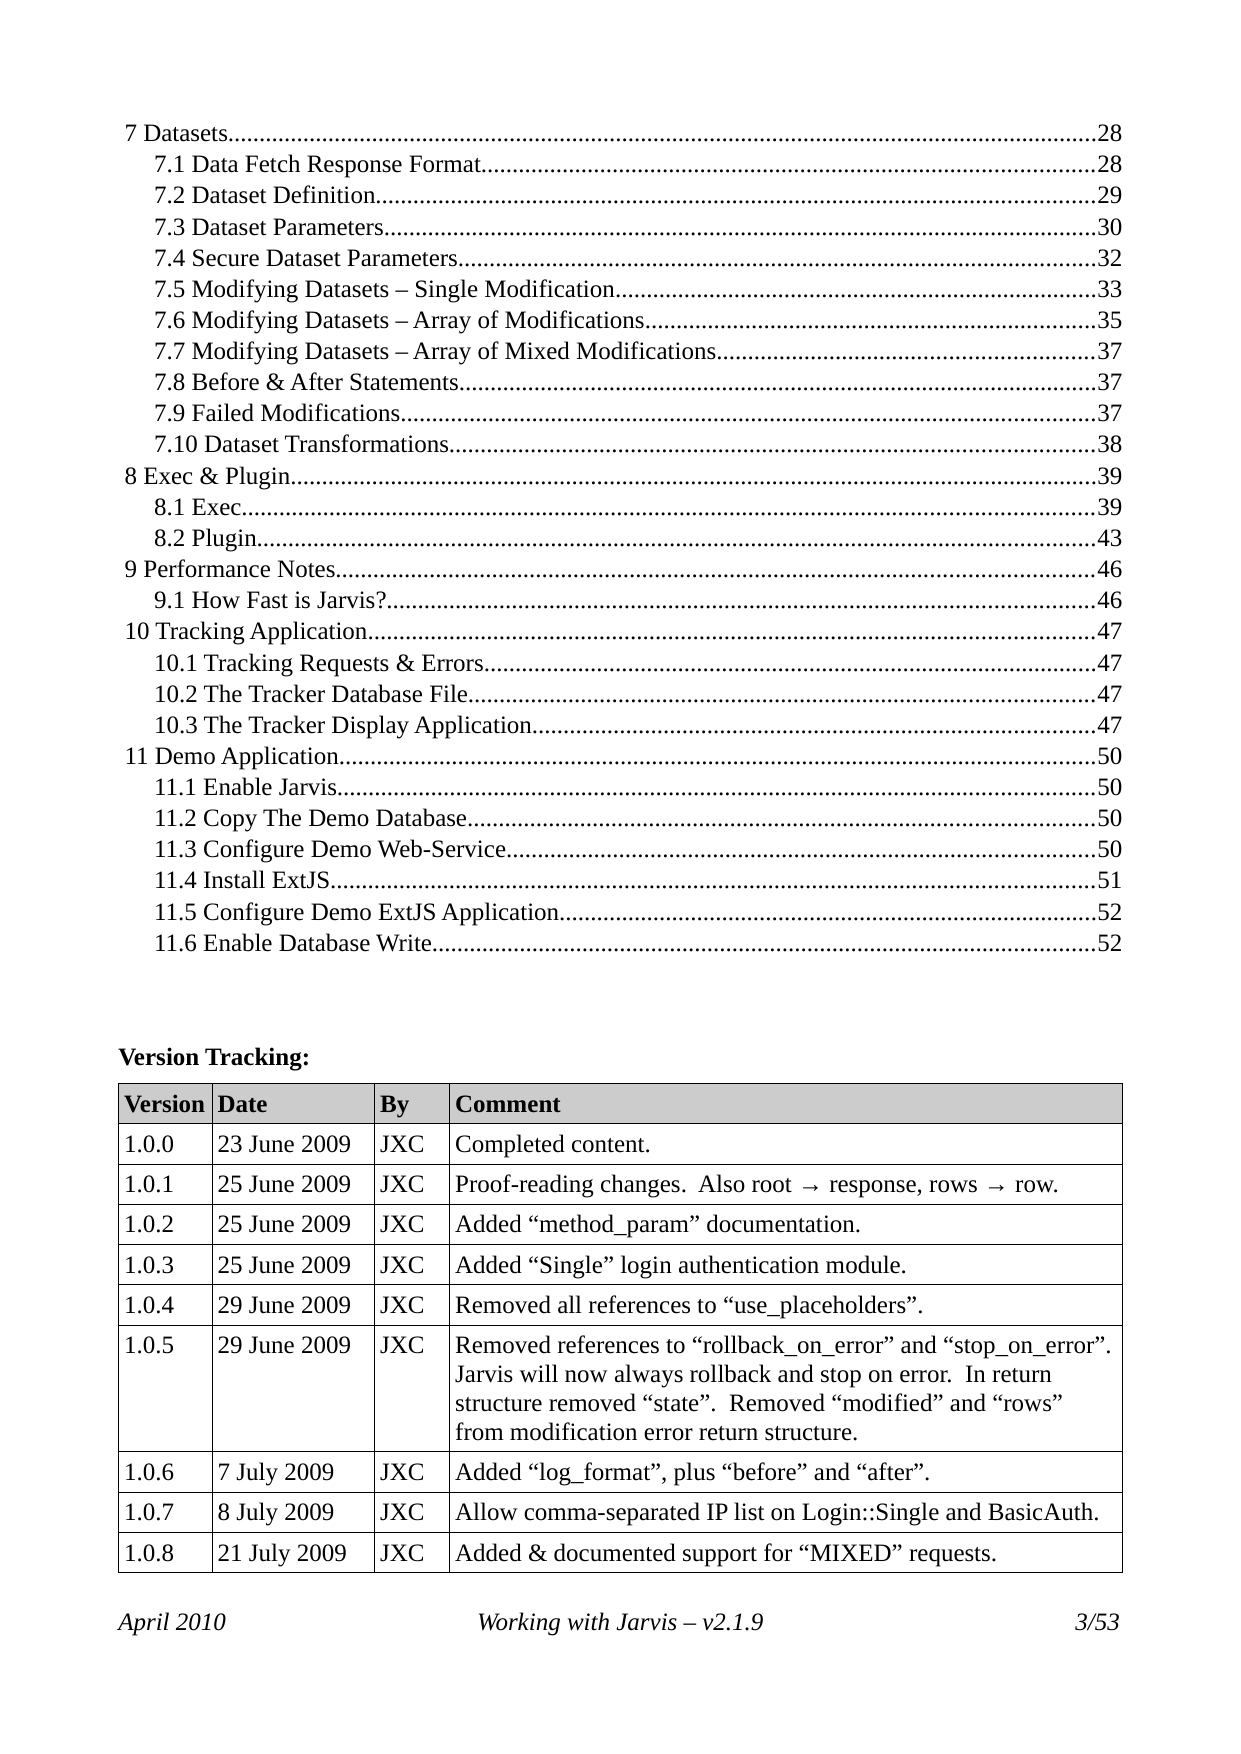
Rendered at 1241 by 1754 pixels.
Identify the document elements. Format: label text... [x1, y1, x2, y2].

table_cell Removed all references to “use_placeholders”. [450, 1285, 1122, 1325]
table_cell 25 June 2009 [213, 1205, 374, 1244]
text 9.1 How Fast is Jarvis? 46 [148, 585, 1122, 614]
text 10.2 The Tracker Database File 47 [148, 679, 1122, 707]
text 7.2 Dataset Definition 29 [148, 180, 1122, 209]
table_cell 1.0.1 [119, 1165, 212, 1204]
table_cell 1.0.4 [119, 1285, 212, 1325]
table_cell 1.0.8 [119, 1533, 212, 1572]
table_cell JXC [375, 1124, 449, 1163]
text 7.10 Dataset Transformations 38 [148, 429, 1122, 458]
table_header Date [213, 1084, 374, 1123]
table_cell JXC [375, 1452, 449, 1492]
text 9 Performance Notes 46 [118, 554, 1122, 583]
text 11 Demo Application 50 [118, 741, 1122, 770]
table_cell 1.0.5 [119, 1326, 212, 1451]
table_header Comment [450, 1084, 1122, 1123]
table_cell Added “method_param” documentation. [450, 1205, 1122, 1244]
text 7.4 Secure Dataset Parameters 32 [148, 243, 1122, 271]
text 11.6 Enable Database Write 52 [148, 928, 1122, 957]
table_cell 29 June 2009 [213, 1285, 374, 1325]
table_cell JXC [375, 1326, 449, 1451]
table_cell 1.0.0 [119, 1124, 212, 1163]
text 8.1 Exec 39 [148, 492, 1122, 521]
text 10 Tracking Application 47 [118, 616, 1122, 645]
table_cell 29 June 2009 [213, 1326, 374, 1451]
table_cell Removed references to “rollback_on_error” and “stop_on_error”. Jarvis will now always rollback and stop on error. In return structure removed “state”. Removed “modified” and “rows” from modification error return structure. [450, 1326, 1122, 1451]
table_cell JXC [375, 1285, 449, 1325]
table_cell JXC [375, 1205, 449, 1244]
table_cell Allow comma-separated IP list on Login::Single and BasicAuth. [450, 1493, 1122, 1532]
text Version Tracking: [118, 1042, 1122, 1070]
table_cell 1.0.3 [119, 1245, 212, 1284]
table_header By [375, 1084, 449, 1123]
text 7 Datasets 28 [118, 118, 1122, 147]
table_cell Added “Single” login authentication module. [450, 1245, 1122, 1284]
table_cell 1.0.6 [119, 1452, 212, 1492]
text 11.2 Copy The Demo Database 50 [148, 803, 1122, 832]
text 11.5 Configure Demo ExtJS Application 52 [148, 897, 1122, 926]
table_cell 25 June 2009 [213, 1245, 374, 1284]
table_cell 7 July 2009 [213, 1452, 374, 1492]
text 11.3 Configure Demo Web-Service 50 [148, 834, 1122, 863]
table_cell 8 July 2009 [213, 1493, 374, 1532]
text 8 Exec & Plugin 39 [118, 461, 1122, 489]
text 7.1 Data Fetch Response Format 28 [148, 149, 1122, 178]
text 7.6 Modifying Datasets – Array of Modifications 35 [148, 305, 1122, 334]
table_cell JXC [375, 1165, 449, 1204]
table_cell Added “log_format”, plus “before” and “after”. [450, 1452, 1122, 1492]
table_cell JXC [375, 1533, 449, 1572]
text 10.3 The Tracker Display Application 47 [148, 710, 1122, 739]
table_header Version [119, 1084, 212, 1123]
text 7.5 Modifying Datasets – Single Modification 33 [148, 274, 1122, 303]
table_cell Added & documented support for “MIXED” requests. [450, 1533, 1122, 1572]
text 7.9 Failed Modifications 37 [148, 398, 1122, 427]
text 10.1 Tracking Requests & Errors 47 [148, 648, 1122, 676]
text 7.8 Before & After Statements 37 [148, 367, 1122, 396]
table_cell 21 July 2009 [213, 1533, 374, 1572]
table_cell 1.0.2 [119, 1205, 212, 1244]
table_cell 25 June 2009 [213, 1165, 374, 1204]
table_cell 23 June 2009 [213, 1124, 374, 1163]
table_cell JXC [375, 1245, 449, 1284]
table_cell Completed content. [450, 1124, 1122, 1163]
table_cell 1.0.7 [119, 1493, 212, 1532]
text 8.2 Plugin 43 [148, 523, 1122, 552]
table_cell Proof-reading changes. Also root → response, rows → row. [450, 1165, 1122, 1204]
text 11.1 Enable Jarvis 50 [148, 772, 1122, 801]
table_cell JXC [375, 1493, 449, 1532]
text 11.4 Install ExtJS 51 [148, 866, 1122, 894]
text 7.3 Dataset Parameters 30 [148, 212, 1122, 240]
text 7.7 Modifying Datasets – Array of Mixed Modifications 37 [148, 336, 1122, 365]
